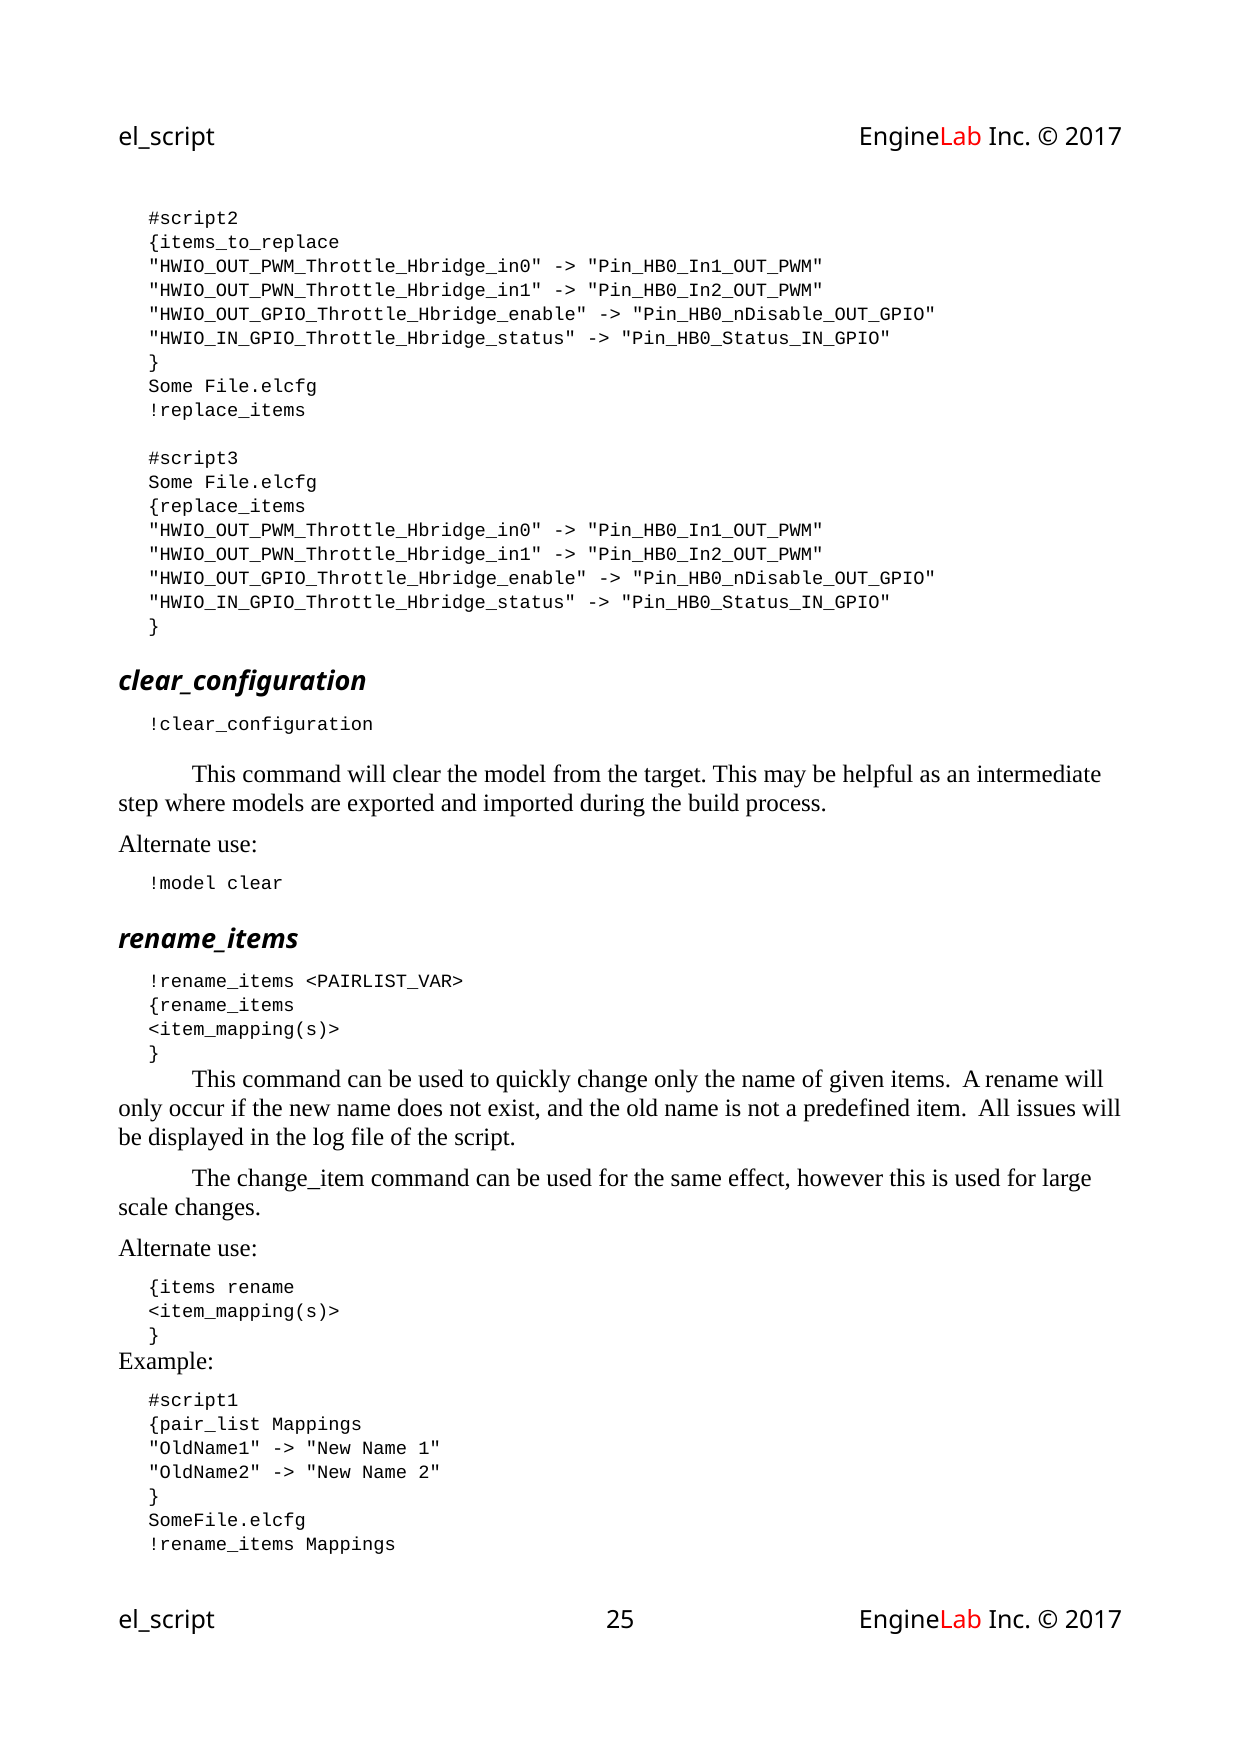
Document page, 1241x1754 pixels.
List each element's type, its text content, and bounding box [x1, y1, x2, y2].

subtitle rename_items [118, 919, 1122, 956]
text "HWIO_IN_GPIO_Throttle_Hbridge_status" -> "Pin_HB0_Status_IN_GPIO" [148, 325, 1122, 349]
text !model clear [148, 870, 1122, 894]
text {rename_items [148, 993, 1122, 1017]
text } [148, 1483, 1122, 1507]
subtitle clear_configuration [118, 662, 1122, 699]
text "OldName1" -> "New Name 1" [148, 1436, 1122, 1459]
text Alternate use: [118, 1233, 1122, 1262]
text {items rename [148, 1274, 1122, 1298]
text Some File.elcfg [148, 469, 1122, 493]
text "HWIO_OUT_GPIO_Throttle_Hbridge_enable" -> "Pin_HB0_nDisable_OUT_GPIO" [148, 565, 1122, 589]
text "HWIO_IN_GPIO_Throttle_Hbridge_status" -> "Pin_HB0_Status_IN_GPIO" [148, 589, 1122, 613]
text <item_mapping(s)> [148, 1298, 1122, 1322]
text <item_mapping(s)> [148, 1017, 1122, 1041]
text Some File.elcfg [148, 373, 1122, 397]
text The change_item command can be used for the same effect, however this is used for large scale changes. [118, 1163, 1122, 1221]
text #script3 [148, 445, 1122, 469]
text {replace_items [148, 493, 1122, 517]
text !rename_items <PAIRLIST_VAR> [148, 969, 1122, 993]
text {items_to_replace [148, 229, 1122, 253]
text "OldName2" -> "New Name 2" [148, 1459, 1122, 1483]
text "HWIO_OUT_PWM_Throttle_Hbridge_in0" -> "Pin_HB0_In1_OUT_PWM" [148, 253, 1122, 277]
text #script1 [148, 1388, 1122, 1412]
text "HWIO_OUT_PWM_Throttle_Hbridge_in0" -> "Pin_HB0_In1_OUT_PWM" [148, 517, 1122, 541]
text #script2 [148, 206, 1122, 229]
text SomeFile.elcfg [148, 1507, 1122, 1531]
text {pair_list Mappings [148, 1412, 1122, 1436]
text "HWIO_OUT_PWN_Throttle_Hbridge_in1" -> "Pin_HB0_In2_OUT_PWM" [148, 277, 1122, 301]
text !clear_configuration [148, 711, 1122, 735]
text "HWIO_OUT_PWN_Throttle_Hbridge_in1" -> "Pin_HB0_In2_OUT_PWM" [148, 541, 1122, 565]
text } [148, 1322, 1122, 1346]
text } [148, 613, 1122, 637]
text !rename_items Mappings [148, 1531, 1122, 1555]
text } [148, 349, 1122, 373]
text !replace_items [148, 397, 1122, 421]
text "HWIO_OUT_GPIO_Throttle_Hbridge_enable" -> "Pin_HB0_nDisable_OUT_GPIO" [148, 301, 1122, 325]
text Alternate use: [118, 829, 1122, 858]
text This command will clear the model from the target. This may be helpful as an intermediate step where models are exported and imported during the build process. [118, 759, 1122, 817]
text Example: [118, 1346, 1122, 1375]
text } [148, 1041, 1122, 1064]
text This command can be used to quickly change only the name of given items. A rename will only occur if the new name does not exist, and the old name is not a predefined item. All issues will be displayed in the log file of the script. [118, 1064, 1122, 1151]
